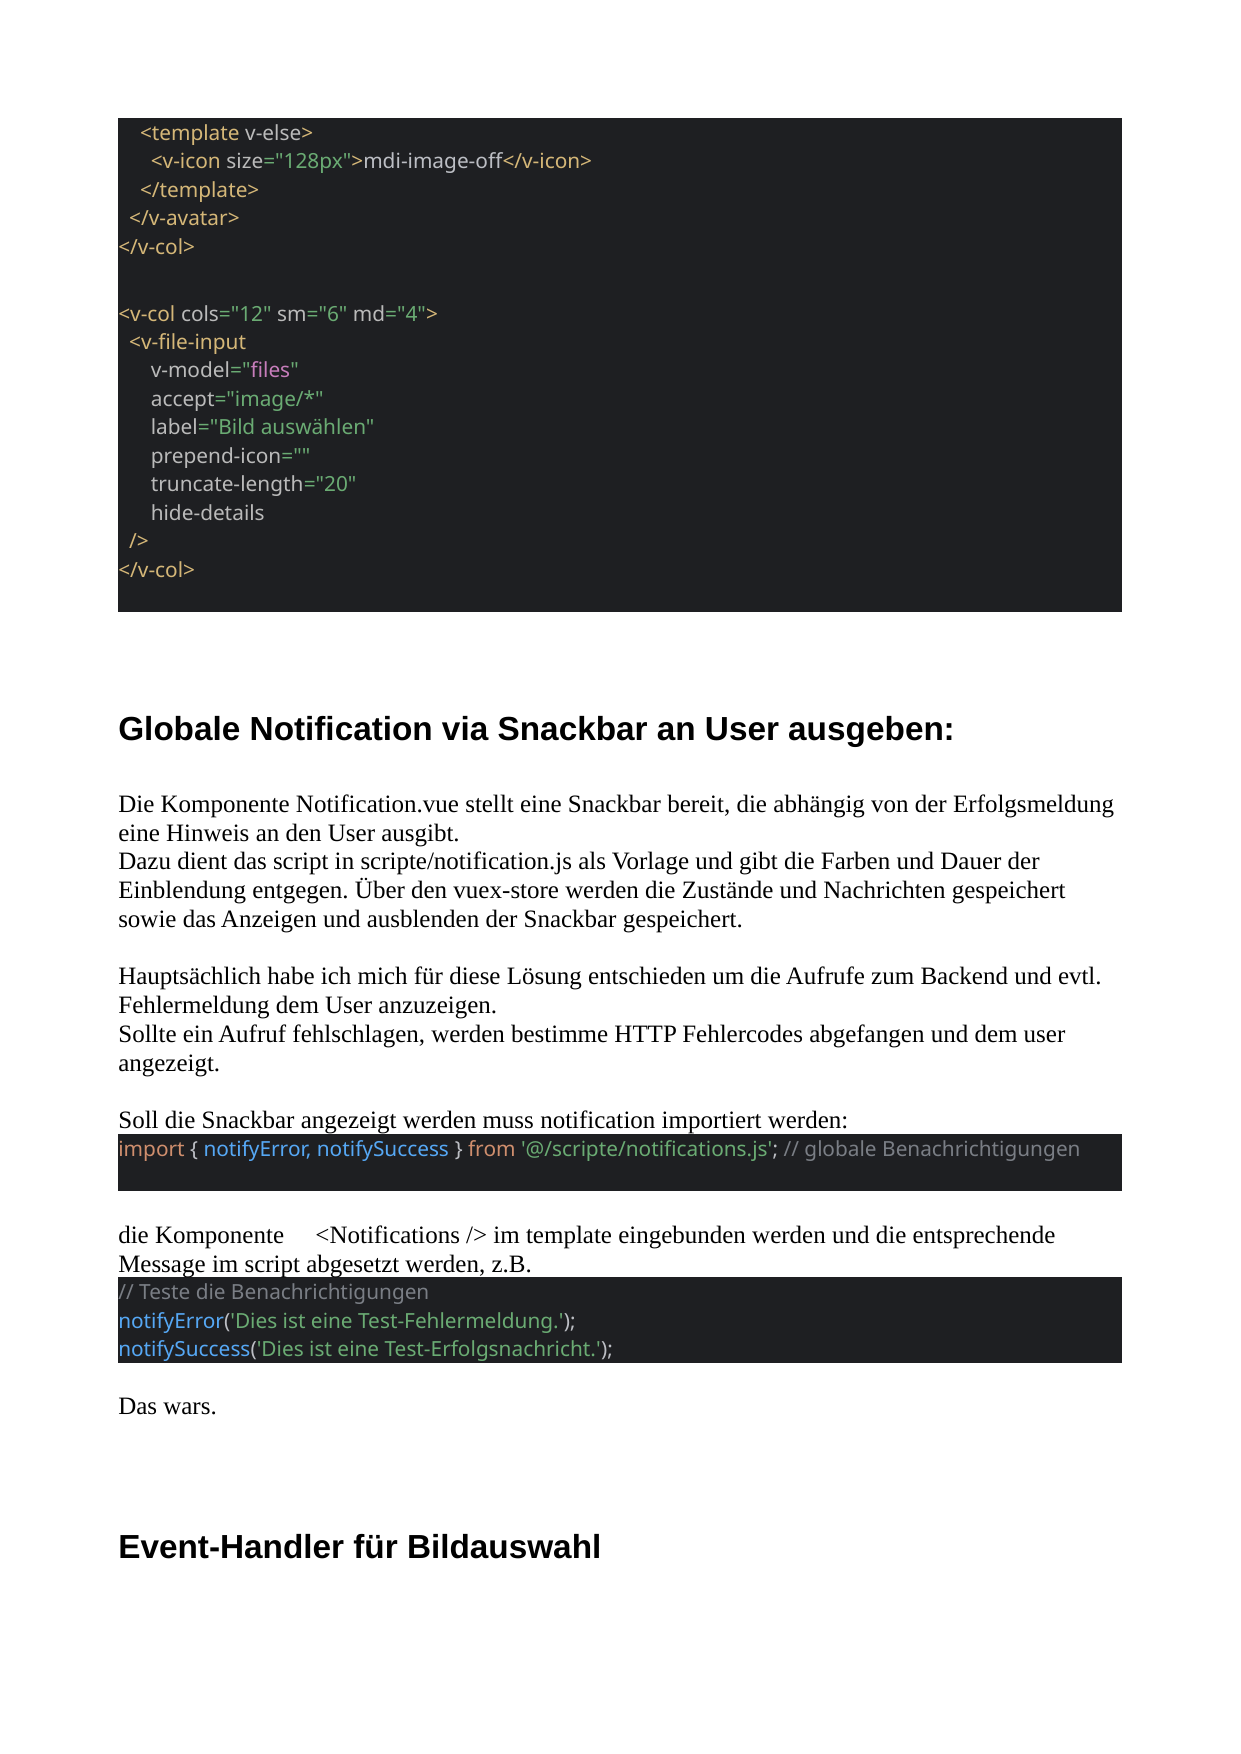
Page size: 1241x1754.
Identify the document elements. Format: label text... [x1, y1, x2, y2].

text Die Komponente Notification.vue stellt eine Snackbar bereit, die abhängig von der Erfolgsmeldung eine Hinweis an den User ausgibt. [118, 789, 1122, 846]
subtitle Event-Handler für Bildauswahl [118, 1527, 1122, 1566]
subtitle Globale Notification via Snackbar an User ausgeben: [118, 709, 1122, 748]
text Das wars. [118, 1391, 1122, 1420]
text die Komponente <Notifications /> im template eingebunden werden und die entsprechende Message im script abgesetzt werden, z.B. [118, 1220, 1122, 1277]
text Sollte ein Aufruf fehlschlagen, werden bestimme HTTP Fehlercodes abgefangen und dem user angezeigt. [118, 1019, 1122, 1076]
text import { notifyError, notifySuccess } from '@/scripte/notifications.js'; // globale Benachrichtigungen [118, 1134, 1122, 1191]
text Dazu dient das script in scripte/notification.js als Vorlage und gibt die Farben und Dauer der Einblendung entgegen. Über den vuex-store werden die Zustände und Nachrichten gespeichert sowie das Anzeigen und ausblenden der Snackbar gespeichert. [118, 846, 1122, 933]
text Soll die Snackbar angezeigt werden muss notification importiert werden: [118, 1105, 1122, 1134]
text // Teste die Benachrichtigungen notifyError('Dies ist eine Test-Fehlermeldung.'); notifySuccess('Dies ist eine Test-Erfolgsnachricht.'); [118, 1277, 1122, 1363]
text <template v-else> <v-icon size="128px">mdi-image-off</v-icon> </template> </v-avatar> </v-col> <v-col cols="12" sm="6" md="4"> <v-file-input v-model="files" accept="image/*" label="Bild auswählen" prepend-icon="" truncate-length="20" hide-details /> </v-col> [118, 118, 1122, 583]
text Hauptsächlich habe ich mich für diese Lösung entschieden um die Aufrufe zum Backend und evtl. Fehlermeldung dem User anzuzeigen. [118, 961, 1122, 1019]
